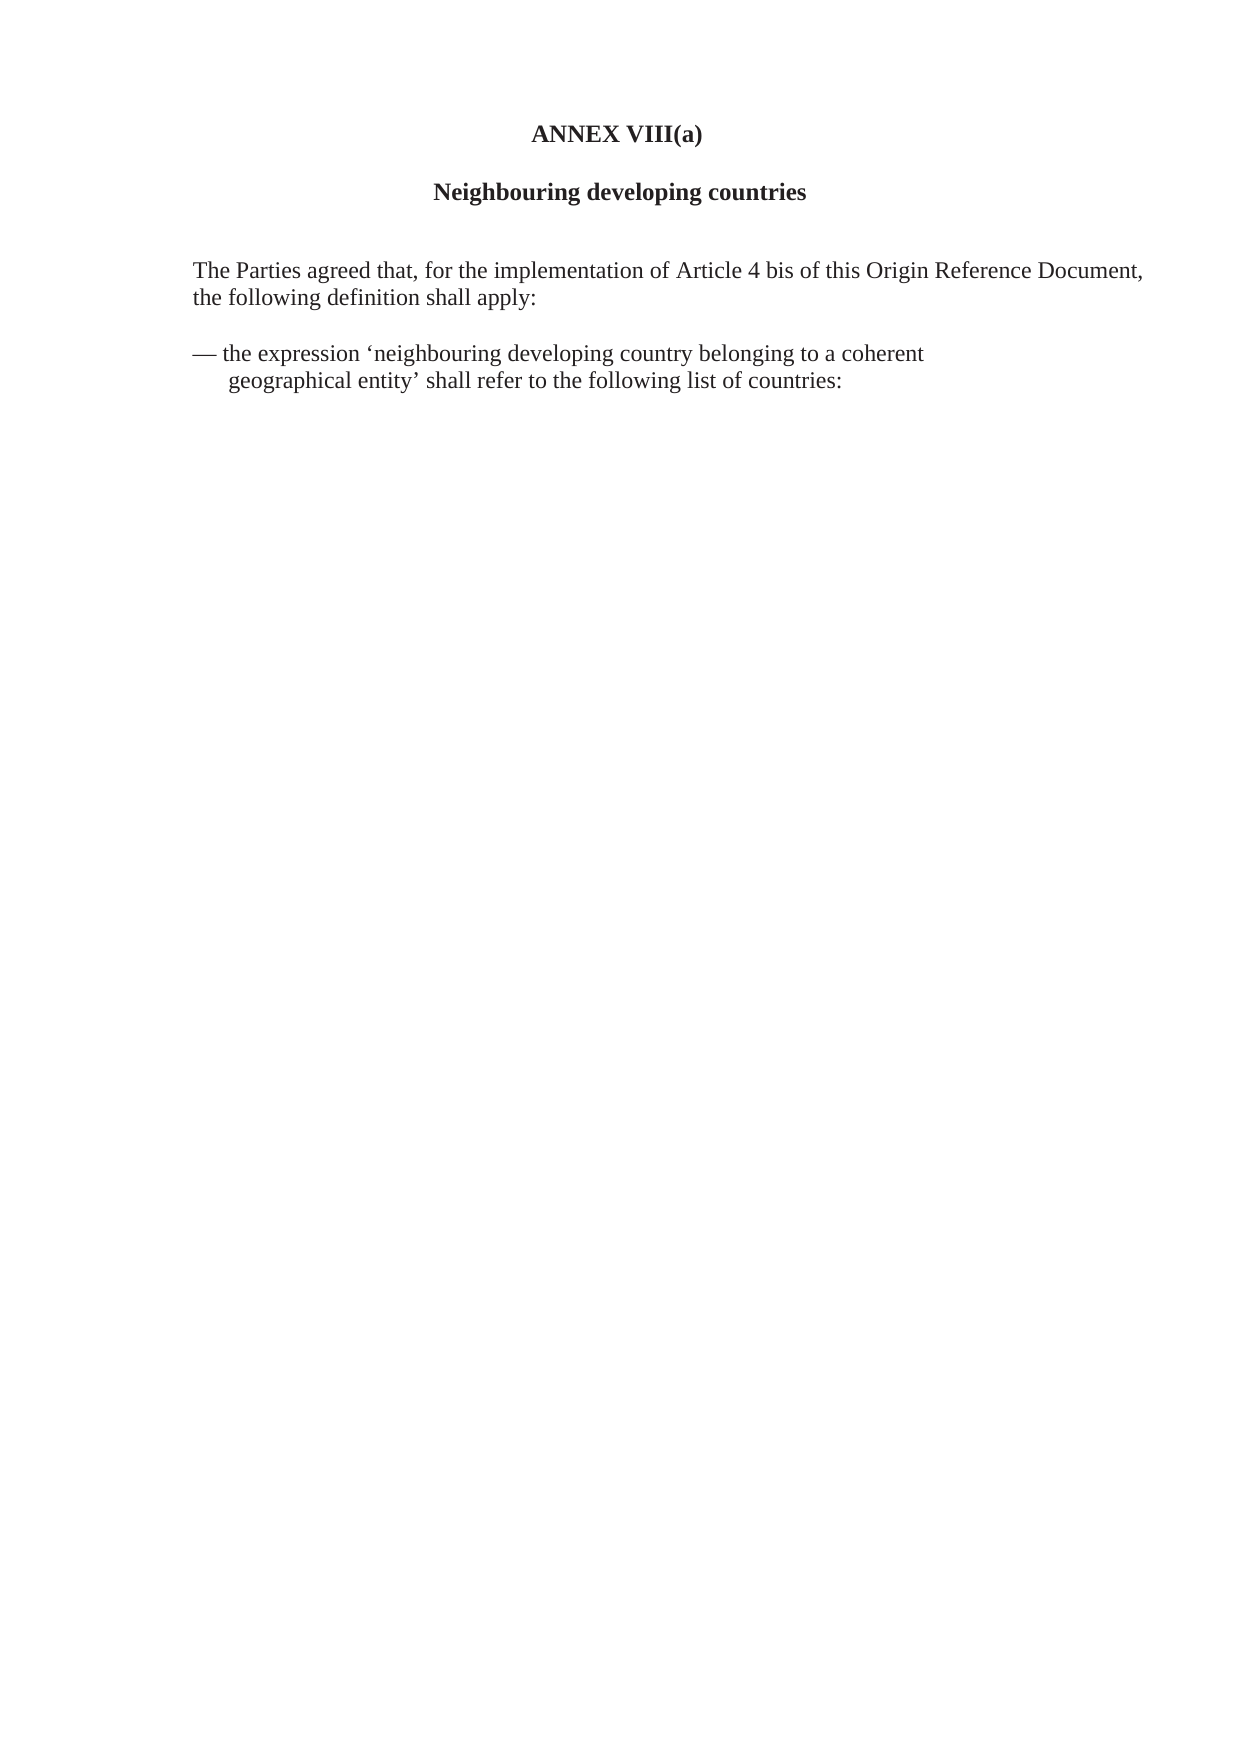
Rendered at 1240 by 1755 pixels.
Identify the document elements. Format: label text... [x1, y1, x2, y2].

text Neighbouring developing countries [75, 177, 1164, 206]
text ANNEX VIII(a) [75, 119, 1164, 148]
text — the expression ‘neighbouring developing country belonging to a coherent geographical entity’ shall refer to the following list of countries: [192, 339, 1052, 394]
text The Parties agreed that, for the implementation of Article 4 bis of this Origin Reference Document, the following definition shall apply: [193, 256, 1164, 311]
